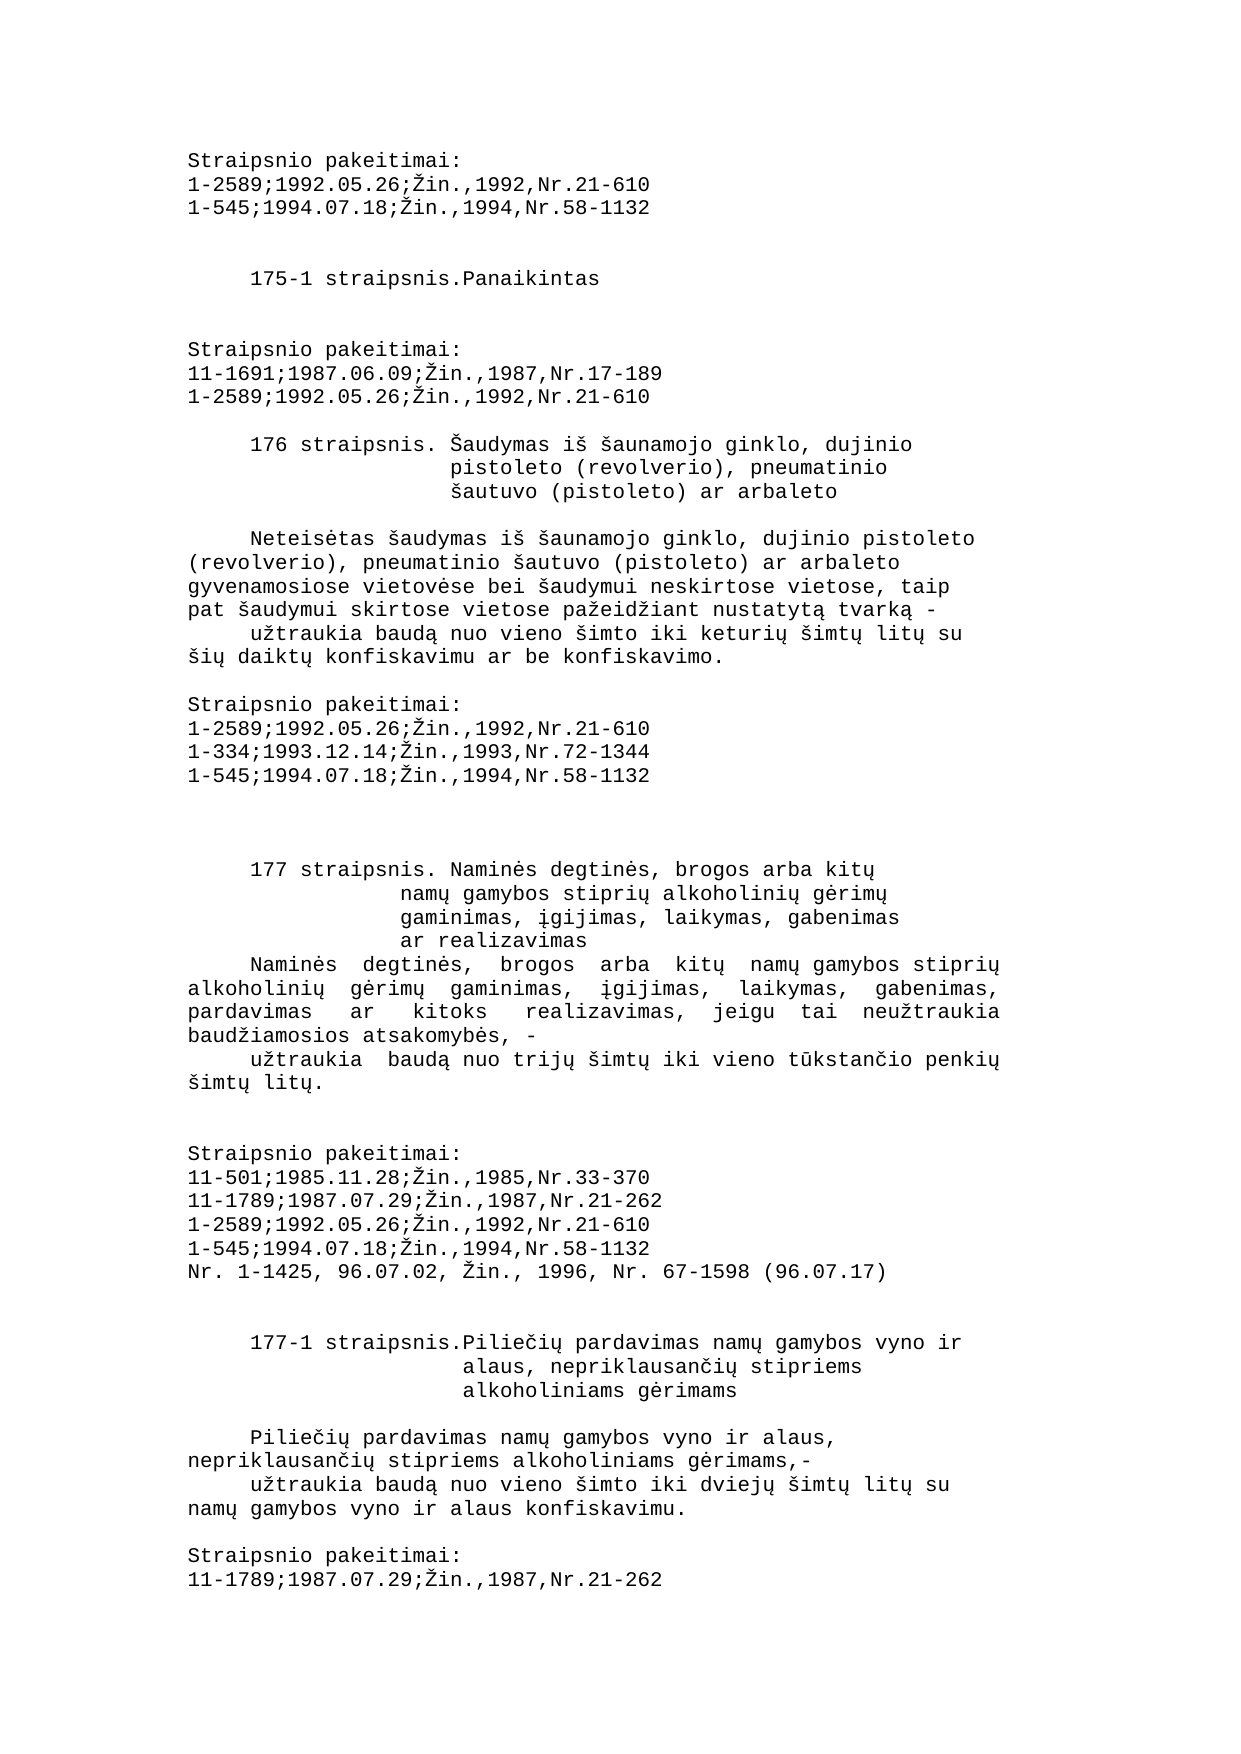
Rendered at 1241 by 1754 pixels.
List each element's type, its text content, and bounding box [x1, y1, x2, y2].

text 1-334;1993.12.14;Žin.,1993,Nr.72-1344 [187, 741, 1053, 765]
text Naminės degtinės, brogos arba kitų namų gamybos stiprių [187, 954, 1053, 978]
text gaminimas, įgijimas, laikymas, gabenimas [187, 907, 1053, 930]
text baudžiamosios atsakomybės, - [187, 1025, 1053, 1048]
text 11-1789;1987.07.29;Žin.,1987,Nr.21-262 [187, 1190, 1053, 1214]
text šių daiktų konfiskavimu ar be konfiskavimo. [187, 647, 1053, 670]
text Straipsnio pakeitimai: [187, 1143, 1053, 1167]
text 176 straipsnis. Šaudymas iš šaunamojo ginklo, dujinio [187, 434, 1053, 457]
text Straipsnio pakeitimai: [187, 1545, 1053, 1569]
text gyvenamosiose vietovėse bei šaudymui neskirtose vietose, taip [187, 576, 1053, 599]
text šimtų litų. [187, 1072, 1053, 1096]
text pistoleto (revolverio), pneumatinio [187, 457, 1053, 481]
text 11-1789;1987.07.29;Žin.,1987,Nr.21-262 [187, 1569, 1053, 1592]
text 177 straipsnis. Naminės degtinės, brogos arba kitų [187, 859, 1053, 883]
text užtraukia baudą nuo vieno šimto iki keturių šimtų litų su [187, 623, 1053, 647]
text 175-1 straipsnis.Panaikintas [187, 268, 1053, 292]
text 11-1691;1987.06.09;Žin.,1987,Nr.17-189 [187, 363, 1053, 386]
text (revolverio), pneumatinio šautuvo (pistoleto) ar arbaleto [187, 552, 1053, 576]
text Straipsnio pakeitimai: [187, 694, 1053, 717]
text užtraukia baudą nuo trijų šimtų iki vieno tūkstančio penkių [187, 1048, 1053, 1072]
text 1-545;1994.07.18;Žin.,1994,Nr.58-1132 [187, 765, 1053, 788]
text 1-2589;1992.05.26;Žin.,1992,Nr.21-610 [187, 174, 1053, 197]
text namų gamybos stiprių alkoholinių gėrimų [187, 883, 1053, 907]
text Neteisėtas šaudymas iš šaunamojo ginklo, dujinio pistoleto [187, 528, 1053, 552]
text šautuvo (pistoleto) ar arbaleto [187, 481, 1053, 505]
text užtraukia baudą nuo vieno šimto iki dviejų šimtų litų su [187, 1474, 1053, 1498]
text 1-2589;1992.05.26;Žin.,1992,Nr.21-610 [187, 386, 1053, 410]
text Straipsnio pakeitimai: [187, 339, 1053, 363]
text Nr. 1-1425, 96.07.02, Žin., 1996, Nr. 67-1598 (96.07.17) [187, 1261, 1053, 1285]
text namų gamybos vyno ir alaus konfiskavimu. [187, 1498, 1053, 1521]
text 11-501;1985.11.28;Žin.,1985,Nr.33-370 [187, 1167, 1053, 1190]
text ar realizavimas [187, 930, 1053, 954]
text alkoholiniams gėrimams [187, 1379, 1053, 1403]
text alkoholinių gėrimų gaminimas, įgijimas, laikymas, gabenimas, [187, 978, 1053, 1001]
text 177-1 straipsnis.Piliečių pardavimas namų gamybos vyno ir [187, 1332, 1053, 1356]
text pardavimas ar kitoks realizavimas, jeigu tai neužtraukia [187, 1001, 1053, 1025]
text alaus, nepriklausančių stipriems [187, 1356, 1053, 1379]
text Straipsnio pakeitimai: [187, 150, 1053, 174]
text 1-545;1994.07.18;Žin.,1994,Nr.58-1132 [187, 1238, 1053, 1261]
text nepriklausančių stipriems alkoholiniams gėrimams,- [187, 1451, 1053, 1474]
text 1-2589;1992.05.26;Žin.,1992,Nr.21-610 [187, 1214, 1053, 1238]
text Piliečių pardavimas namų gamybos vyno ir alaus, [187, 1427, 1053, 1451]
text pat šaudymui skirtose vietose pažeidžiant nustatytą tvarką - [187, 599, 1053, 623]
text 1-545;1994.07.18;Žin.,1994,Nr.58-1132 [187, 197, 1053, 221]
text 1-2589;1992.05.26;Žin.,1992,Nr.21-610 [187, 717, 1053, 741]
